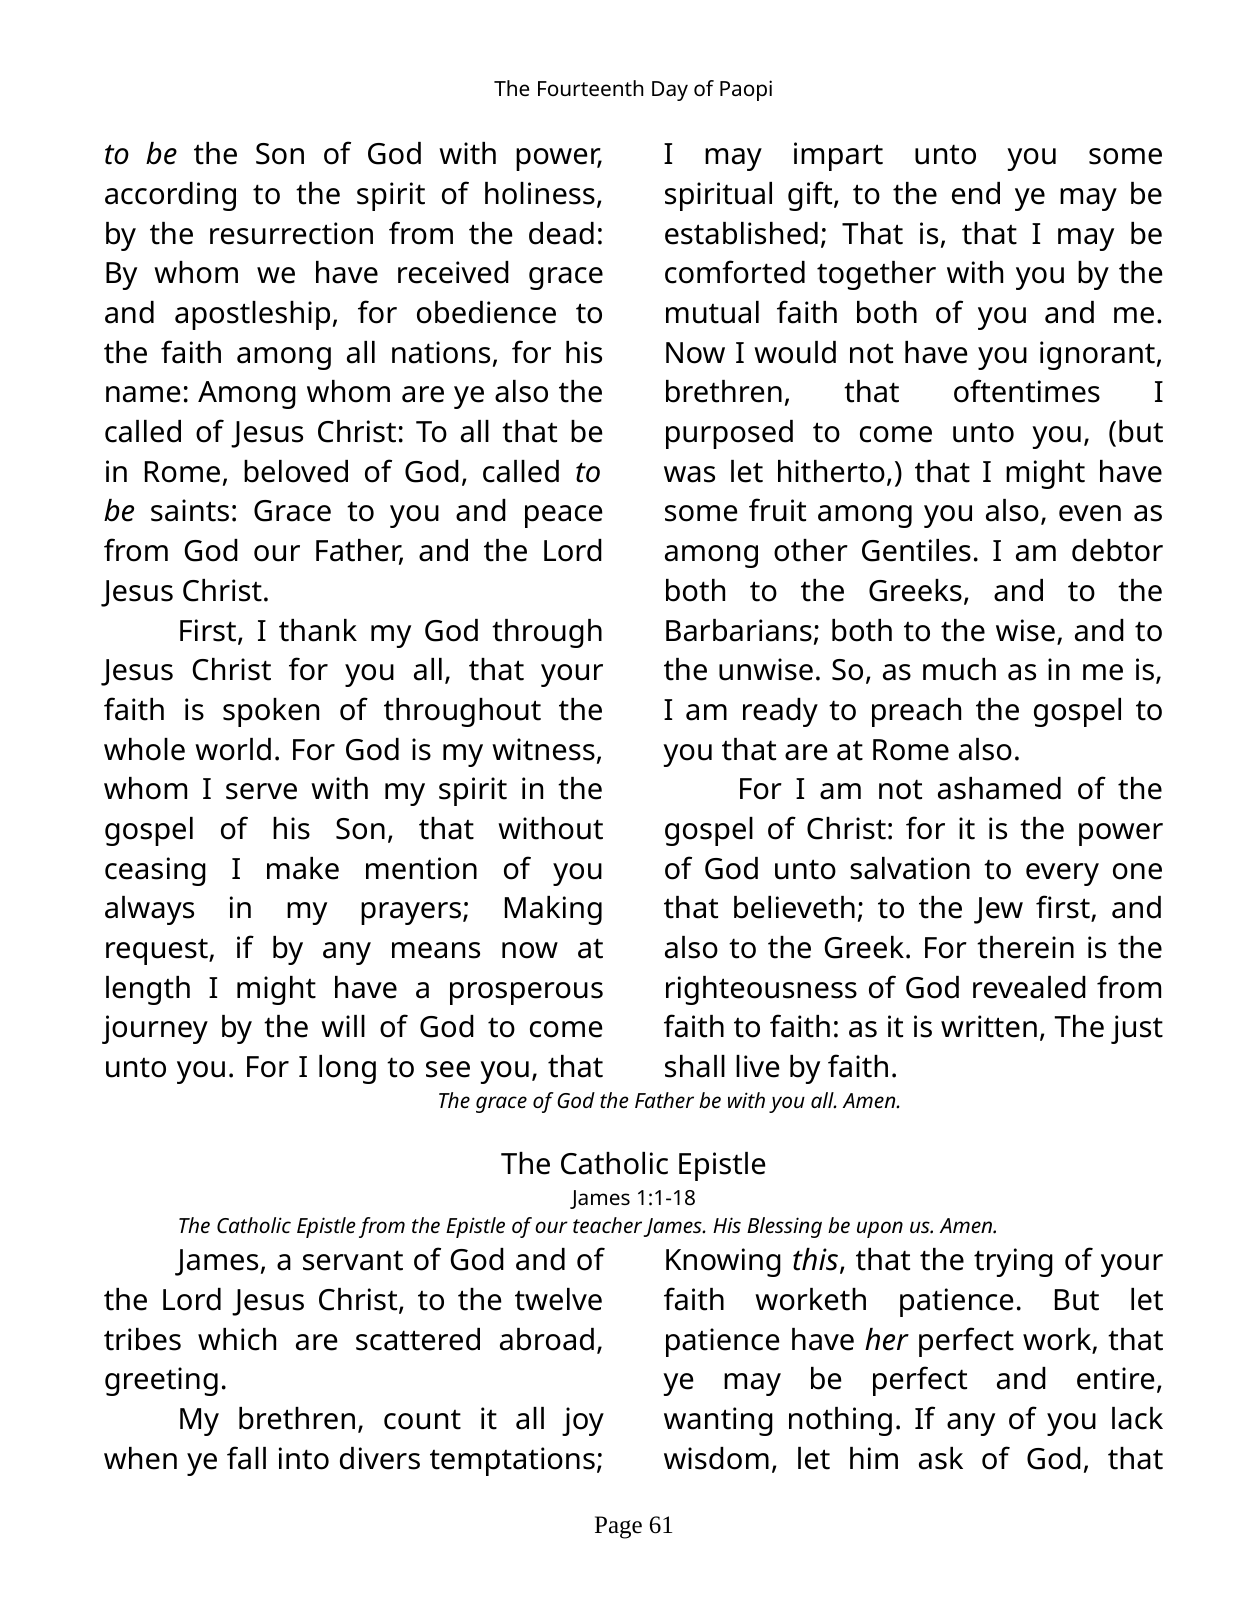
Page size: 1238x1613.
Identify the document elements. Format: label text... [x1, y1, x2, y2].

text The grace of God the Father be with you all. Amen. [103, 1086, 1164, 1114]
text James 1:1-18 [103, 1183, 1164, 1211]
text to be the Son of God with power, according to the spirit of holiness, by the resurrection from the dead: By whom we have received grace and apostleship, for obedience to the faith among all nations, for his name: Among whom are ye also the called of Jesus Christ: To all that be in Rome, beloved of God, called to be saints: Grace to you and peace from God our Father, and the Lord Jesus Christ. [103, 133, 604, 610]
text I may impart unto you some spiritual gift, to the end ye may be established; That is, that I may be comforted together with you by the mutual faith both of you and me. Now I would not have you ignorant, brethren, that oftentimes I purposed to come unto you, (but was let hitherto,) that I might have some fruit among you also, even as among other Gentiles. I am debtor both to the Greeks, and to the Barbarians; both to the wise, and to the unwise. So, as much as in me is, I am ready to preach the gospel to you that are at Rome also. [663, 133, 1164, 768]
text For I am not ashamed of the gospel of Christ: for it is the power of God unto salvation to every one that believeth; to the Jew first, and also to the Greek. For therein is the righteousness of God revealed from faith to faith: as it is written, The just shall live by faith. [663, 768, 1164, 1086]
text The Catholic Epistle [103, 1143, 1164, 1183]
text James, a servant of God and of the Lord Jesus Christ, to the twelve tribes which are scattered abroad, greeting. [103, 1239, 604, 1398]
text The Catholic Epistle from the Epistle of our teacher James. His Blessing be upon us. Amen. [103, 1211, 1164, 1239]
text My brethren, count it all joy when ye fall into divers temptations; [103, 1398, 604, 1478]
text First, I thank my God through Jesus Christ for you all, that your faith is spoken of throughout the whole world. For God is my witness, whom I serve with my spirit in the gospel of his Son, that without ceasing I make mention of you always in my prayers; Making request, if by any means now at length I might have a prosperous journey by the will of God to come unto you. For I long to see you, that [103, 610, 604, 1086]
text Knowing this, that the trying of your faith worketh patience. But let patience have her perfect work, that ye may be perfect and entire, wanting nothing. If any of you lack wisdom, let him ask of God, that [663, 1239, 1164, 1478]
text The Fourteenth Day of Paopi [102, 74, 1165, 102]
